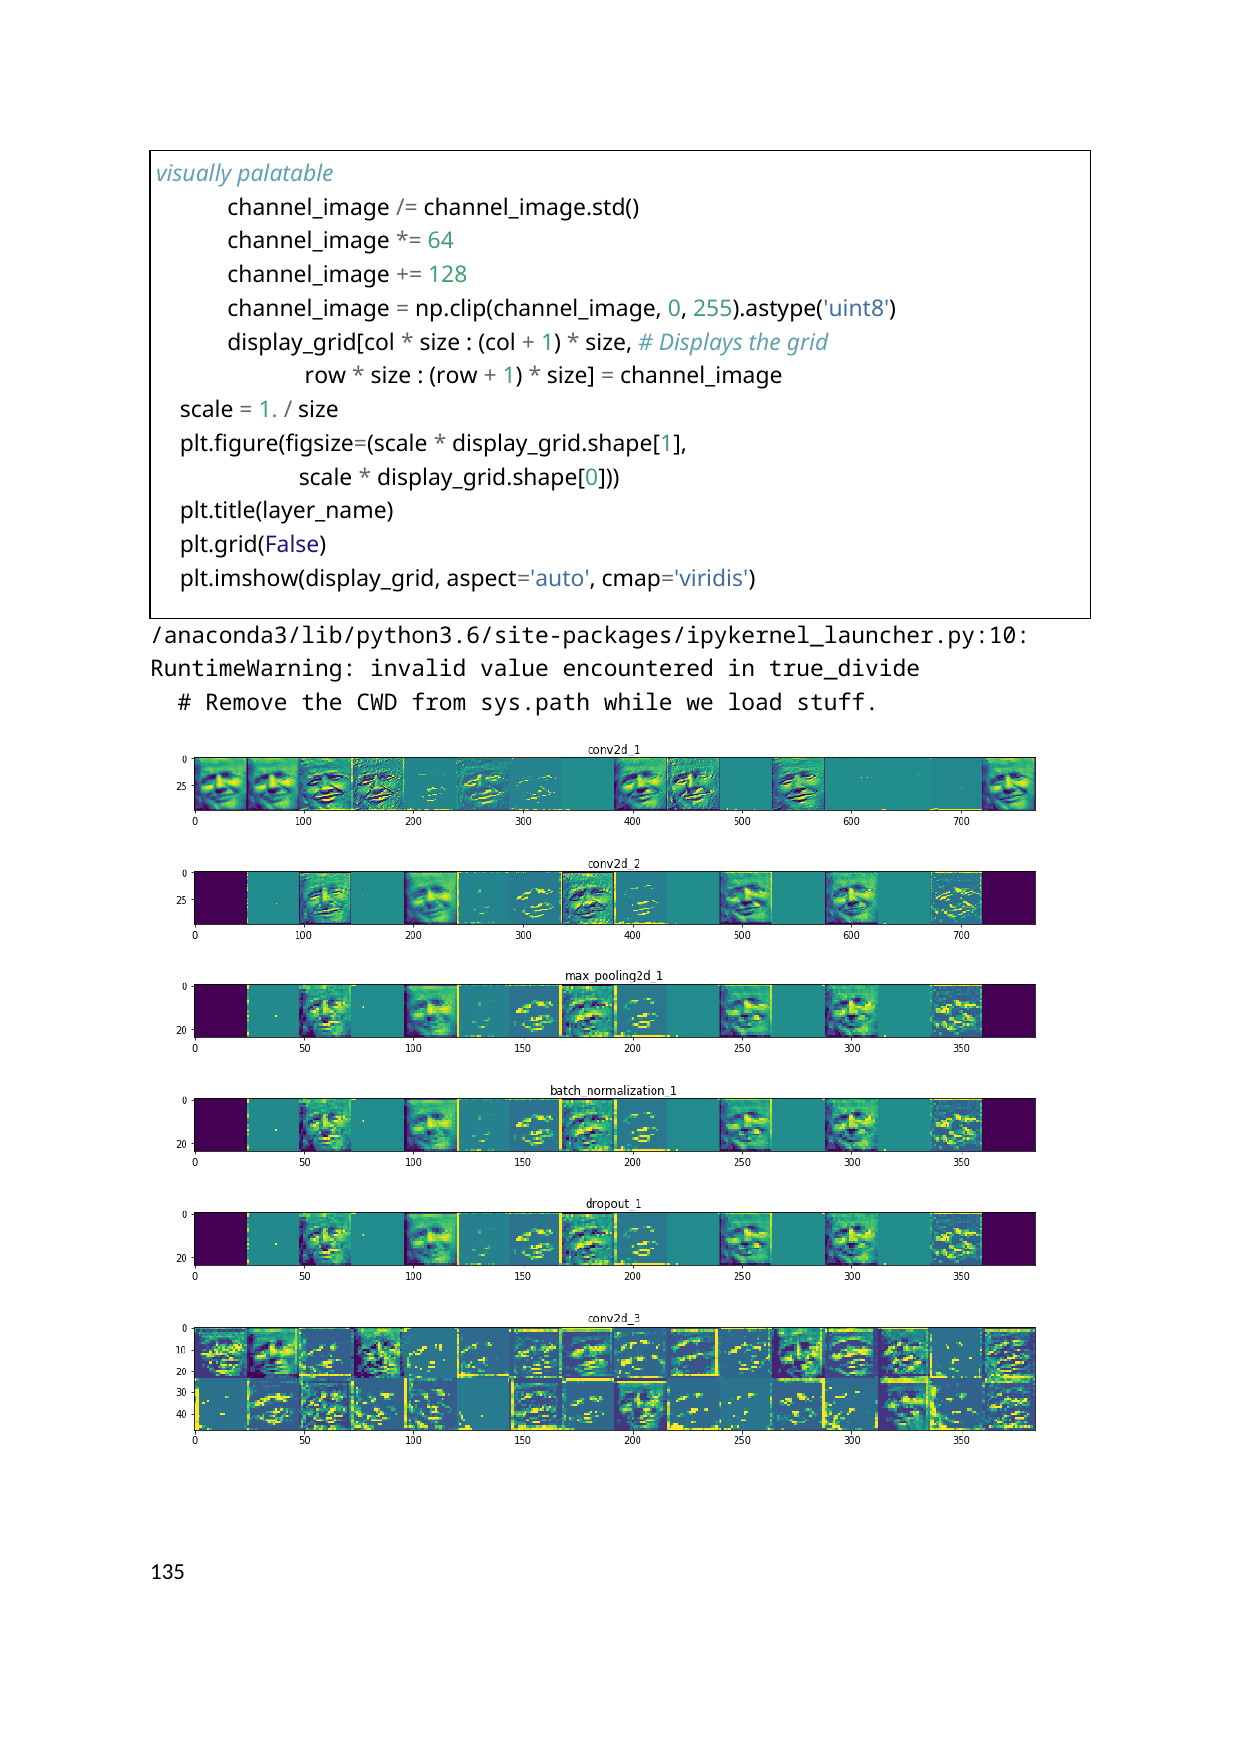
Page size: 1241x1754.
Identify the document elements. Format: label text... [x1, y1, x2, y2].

text /anaconda3/lib/python3.6/site-packages/ipykernel_launcher.py:10: RuntimeWarning: invalid value encountered in true_divide # Remove the CWD from sys.path while we load stuff. [150, 619, 1090, 717]
picture [168, 963, 1044, 1059]
picture [168, 1077, 1044, 1173]
table_header visually palatable channel_image /= channel_image.std() channel_image *= 64 channel_image += 128 channel_image = np.clip(channel_image, 0, 255).astype('uint8') display_grid[col * size : (col + 1) * size, # Displays the grid row * size : (row + 1) * size] = channel_image scale = 1. / size plt.figure(figsize=(scale * display_grid.shape[1], scale * display_grid.shape[0])) plt.title(layer_name) plt.grid(False) plt.imshow(display_grid, aspect='auto', cmap='viridis') [151, 151, 1090, 617]
picture [168, 736, 1044, 832]
picture [168, 850, 1044, 946]
picture [168, 1305, 1044, 1452]
picture [168, 1191, 1044, 1287]
